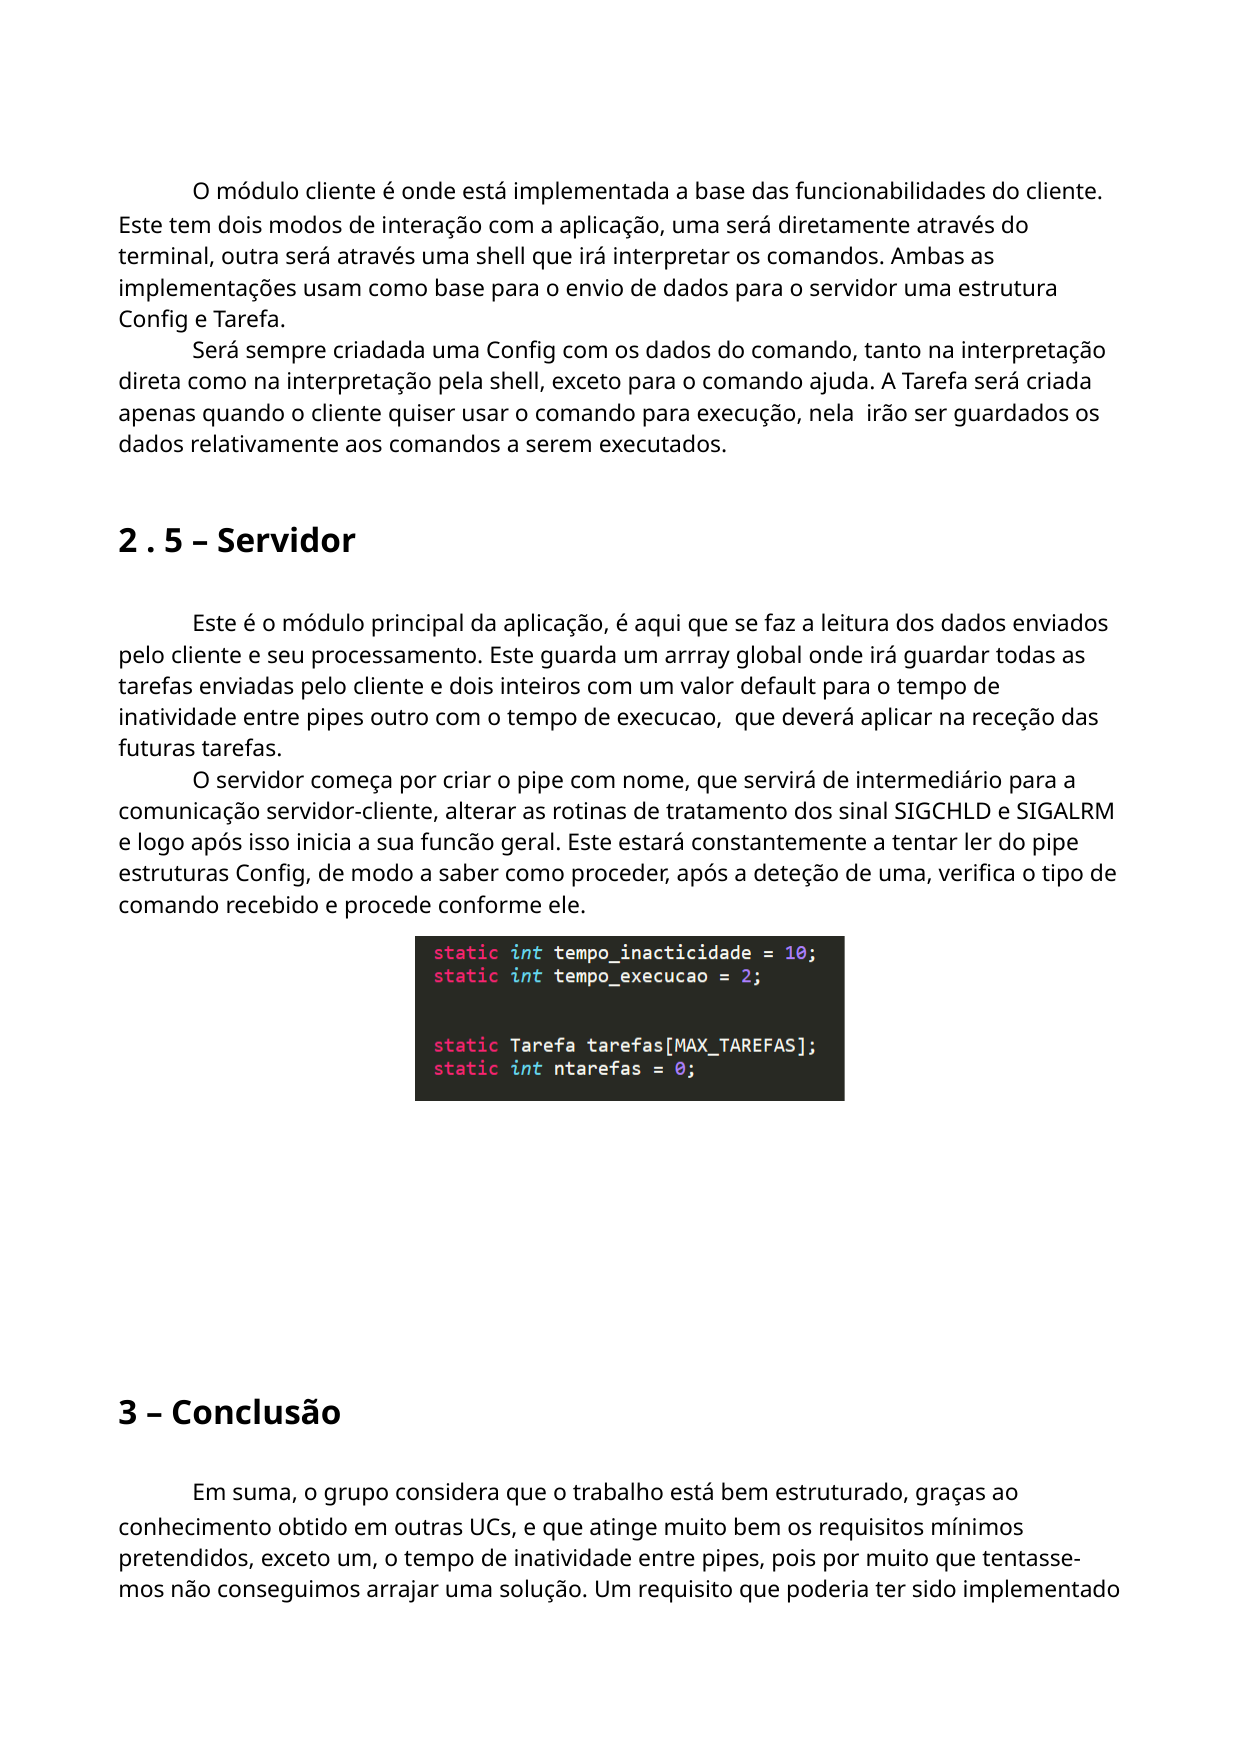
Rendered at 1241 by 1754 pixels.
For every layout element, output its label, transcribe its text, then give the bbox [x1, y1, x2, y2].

text Em suma, o grupo considera que o trabalho está bem estruturado, graças ao conhecimento obtido em outras UCs, e que atinge muito bem os requisitos mínimos pretendidos, exceto um, o tempo de inatividade entre pipes, pois por muito que tentasse-mos não conseguimos arrajar uma solução. Um requisito que poderia ter sido implementado [118, 1465, 1122, 1604]
text Este é o módulo principal da aplicação, é aqui que se faz a leitura dos dados enviados pelo cliente e seu processamento. Este guarda um arrray global onde irá guardar todas as tarefas enviadas pelo cliente e dois inteiros com um valor default para o tempo de inatividade entre pipes outro com o tempo de execucao, que deverá aplicar na receção das futuras tarefas. [118, 607, 1122, 763]
text 3 – Conclusão [118, 1388, 1122, 1434]
text 2 . 5 – Servidor [118, 516, 1122, 562]
text O módulo cliente é onde está implementada a base das funcionabilidades do cliente. Este tem dois modos de interação com a aplicação, uma será diretamente através do terminal, outra será através uma shell que irá interpretar os comandos. Ambas as implementações usam como base para o envio de dados para o servidor uma estrutura Config e Tarefa. [118, 163, 1122, 334]
picture [415, 936, 845, 1101]
text O servidor começa por criar o pipe com nome, que servirá de intermediário para a comunicação servidor-cliente, alterar as rotinas de tratamento dos sinal SIGCHLD e SIGALRM e logo após isso inicia a sua funcão geral. Este estará constantemente a tentar ler do pipe estruturas Config, de modo a saber como proceder, após a deteção de uma, verifica o tipo de comando recebido e procede conforme ele. [118, 763, 1122, 920]
text Será sempre criadada uma Config com os dados do comando, tanto na interpretação direta como na interpretação pela shell, exceto para o comando ajuda. A Tarefa será criada apenas quando o cliente quiser usar o comando para execução, nela irão ser guardados os dados relativamente aos comandos a serem executados. [118, 334, 1122, 459]
